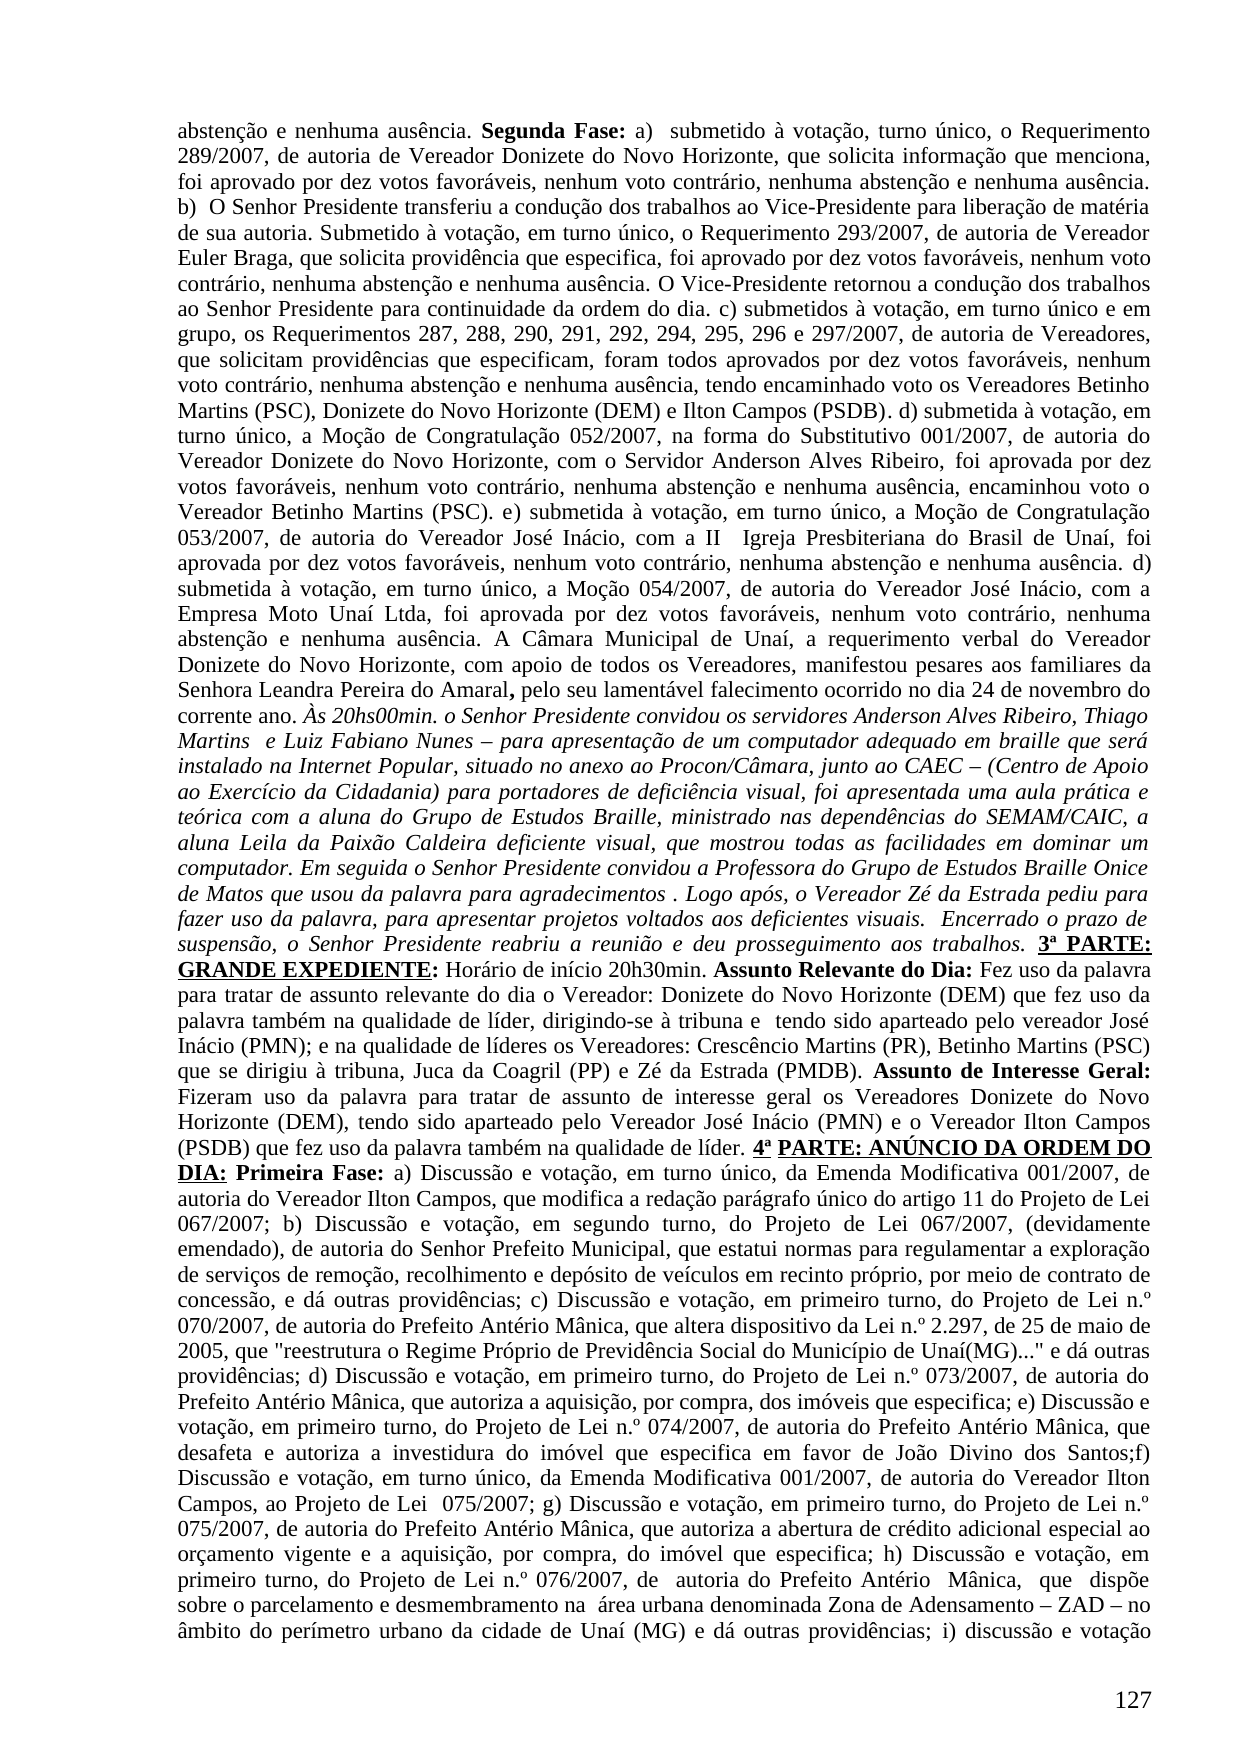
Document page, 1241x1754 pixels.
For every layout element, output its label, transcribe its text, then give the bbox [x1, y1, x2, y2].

text abstenção e nenhuma ausência. Segunda Fase: a) submetido à votação, turno único, o Requerimento 289/2007, de autoria de Vereador Donizete do Novo Horizonte, que solicita informação que menciona, foi aprovado por dez votos favoráveis, nenhum voto contrário, nenhuma abstenção e nenhuma ausência. b) O Senhor Presidente transferiu a condução dos trabalhos ao Vice-Presidente para liberação de matéria de sua autoria. Submetido à votação, em turno único, o Requerimento 293/2007, de autoria de Vereador Euler Braga, que solicita providência que especifica, foi aprovado por dez votos favoráveis, nenhum voto contrário, nenhuma abstenção e nenhuma ausência. O Vice-Presidente retornou a condução dos trabalhos ao Senhor Presidente para continuidade da ordem do dia. c) submetidos à votação, em turno único e em grupo, os Requerimentos 287, 288, 290, 291, 292, 294, 295, 296 e 297/2007, de autoria de Vereadores, que solicitam providências que especificam, foram todos aprovados por dez votos favoráveis, nenhum voto contrário, nenhuma abstenção e nenhuma ausência, tendo encaminhado voto os Vereadores Betinho Martins (PSC), Donizete do Novo Horizonte (DEM) e Ilton Campos (PSDB). d) submetida à votação, em turno único, a Moção de Congratulação 052/2007, na forma do Substitutivo 001/2007, de autoria do Vereador Donizete do Novo Horizonte, com o Servidor Anderson Alves Ribeiro, foi aprovada por dez votos favoráveis, nenhum voto contrário, nenhuma abstenção e nenhuma ausência, encaminhou voto o Vereador Betinho Martins (PSC). e) submetida à votação, em turno único, a Moção de Congratulação 053/2007, de autoria do Vereador José Inácio, com a II Igreja Presbiteriana do Brasil de Unaí, foi aprovada por dez votos favoráveis, nenhum voto contrário, nenhuma abstenção e nenhuma ausência. d) submetida à votação, em turno único, a Moção 054/2007, de autoria do Vereador José Inácio, com a Empresa Moto Unaí Ltda, foi aprovada por dez votos favoráveis, nenhum voto contrário, nenhuma abstenção e nenhuma ausência. A Câmara Municipal de Unaí, a requerimento verbal do Vereador Donizete do Novo Horizonte, com apoio de todos os Vereadores, manifestou pesares aos familiares da Senhora Leandra Pereira do Amaral, pelo seu lamentável falecimento ocorrido no dia 24 de novembro do corrente ano. Às 20hs00min. o Senhor Presidente convidou os servidores Anderson Alves Ribeiro, Thiago Martins e Luiz Fabiano Nunes – para apresentação de um computador adequado em braille que será instalado na Internet Popular, situado no anexo ao Procon/Câmara, junto ao CAEC – (Centro de Apoio ao Exercício da Cidadania) para portadores de deficiência visual, foi apresentada uma aula prática e teórica com a aluna do Grupo de Estudos Braille, ministrado nas dependências do SEMAM/CAIC, a aluna Leila da Paixão Caldeira deficiente visual, que mostrou todas as facilidades em dominar um computador. Em seguida o Senhor Presidente convidou a Professora do Grupo de Estudos Braille Onice de Matos que usou da palavra para agradecimentos . Logo após, o Vereador Zé da Estrada pediu para fazer uso da palavra, para apresentar projetos voltados aos deficientes visuais. Encerrado o prazo de suspensão, o Senhor Presidente reabriu a reunião e deu prosseguimento aos trabalhos. 3ª PARTE: GRANDE EXPEDIENTE: Horário de início 20h30min. Assunto Relevante do Dia: Fez uso da palavra para tratar de assunto relevante do dia o Vereador: Donizete do Novo Horizonte (DEM) que fez uso da palavra também na qualidade de líder, dirigindo-se à tribuna e tendo sido aparteado pelo vereador José Inácio (PMN); e na qualidade de líderes os Vereadores: Crescêncio Martins (PR), Betinho Martins (PSC) que se dirigiu à tribuna, Juca da Coagril (PP) e Zé da Estrada (PMDB). Assunto de Interesse Geral: Fizeram uso da palavra para tratar de assunto de interesse geral os Vereadores Donizete do Novo Horizonte (DEM), tendo sido aparteado pelo Vereador José Inácio (PMN) e o Vereador Ilton Campos (PSDB) que fez uso da palavra também na qualidade de líder. 4ª PARTE: ANÚNCIO DA ORDEM DO DIA: Primeira Fase: a) Discussão e votação, em turno único, da Emenda Modificativa 001/2007, de autoria do Vereador Ilton Campos, que modifica a redação parágrafo único do artigo 11 do Projeto de Lei 067/2007; b) Discussão e votação, em segundo turno, do Projeto de Lei 067/2007, (devidamente emendado), de autoria do Senhor Prefeito Municipal, que estatui normas para regulamentar a exploração de serviços de remoção, recolhimento e depósito de veículos em recinto próprio, por meio de contrato de concessão, e dá outras providências; c) Discussão e votação, em primeiro turno, do Projeto de Lei n.º 070/2007, de autoria do Prefeito Antério Mânica, que altera dispositivo da Lei n.º 2.297, de 25 de maio de 2005, que "reestrutura o Regime Próprio de Previdência Social do Município de Unaí(MG)..." e dá outras providências; d) Discussão e votação, em primeiro turno, do Projeto de Lei n.º 073/2007, de autoria do Prefeito Antério Mânica, que autoriza a aquisição, por compra, dos imóveis que especifica; e) Discussão e votação, em primeiro turno, do Projeto de Lei n.º 074/2007, de autoria do Prefeito Antério Mânica, que desafeta e autoriza a investidura do imóvel que especifica em favor de João Divino dos Santos;f) Discussão e votação, em turno único, da Emenda Modificativa 001/2007, de autoria do Vereador Ilton Campos, ao Projeto de Lei 075/2007; g) Discussão e votação, em primeiro turno, do Projeto de Lei n.º 075/2007, de autoria do Prefeito Antério Mânica, que autoriza a abertura de crédito adicional especial ao orçamento vigente e a aquisição, por compra, do imóvel que especifica; h) Discussão e votação, em primeiro turno, do Projeto de Lei n.º 076/2007, de autoria do Prefeito Antério Mânica, que dispõe sobre o parcelamento e desmembramento na área urbana denominada Zona de Adensamento – ZAD – no âmbito do perímetro urbano da cidade de Unaí (MG) e dá outras providências; i) discussão e votação [177, 118, 1152, 1643]
